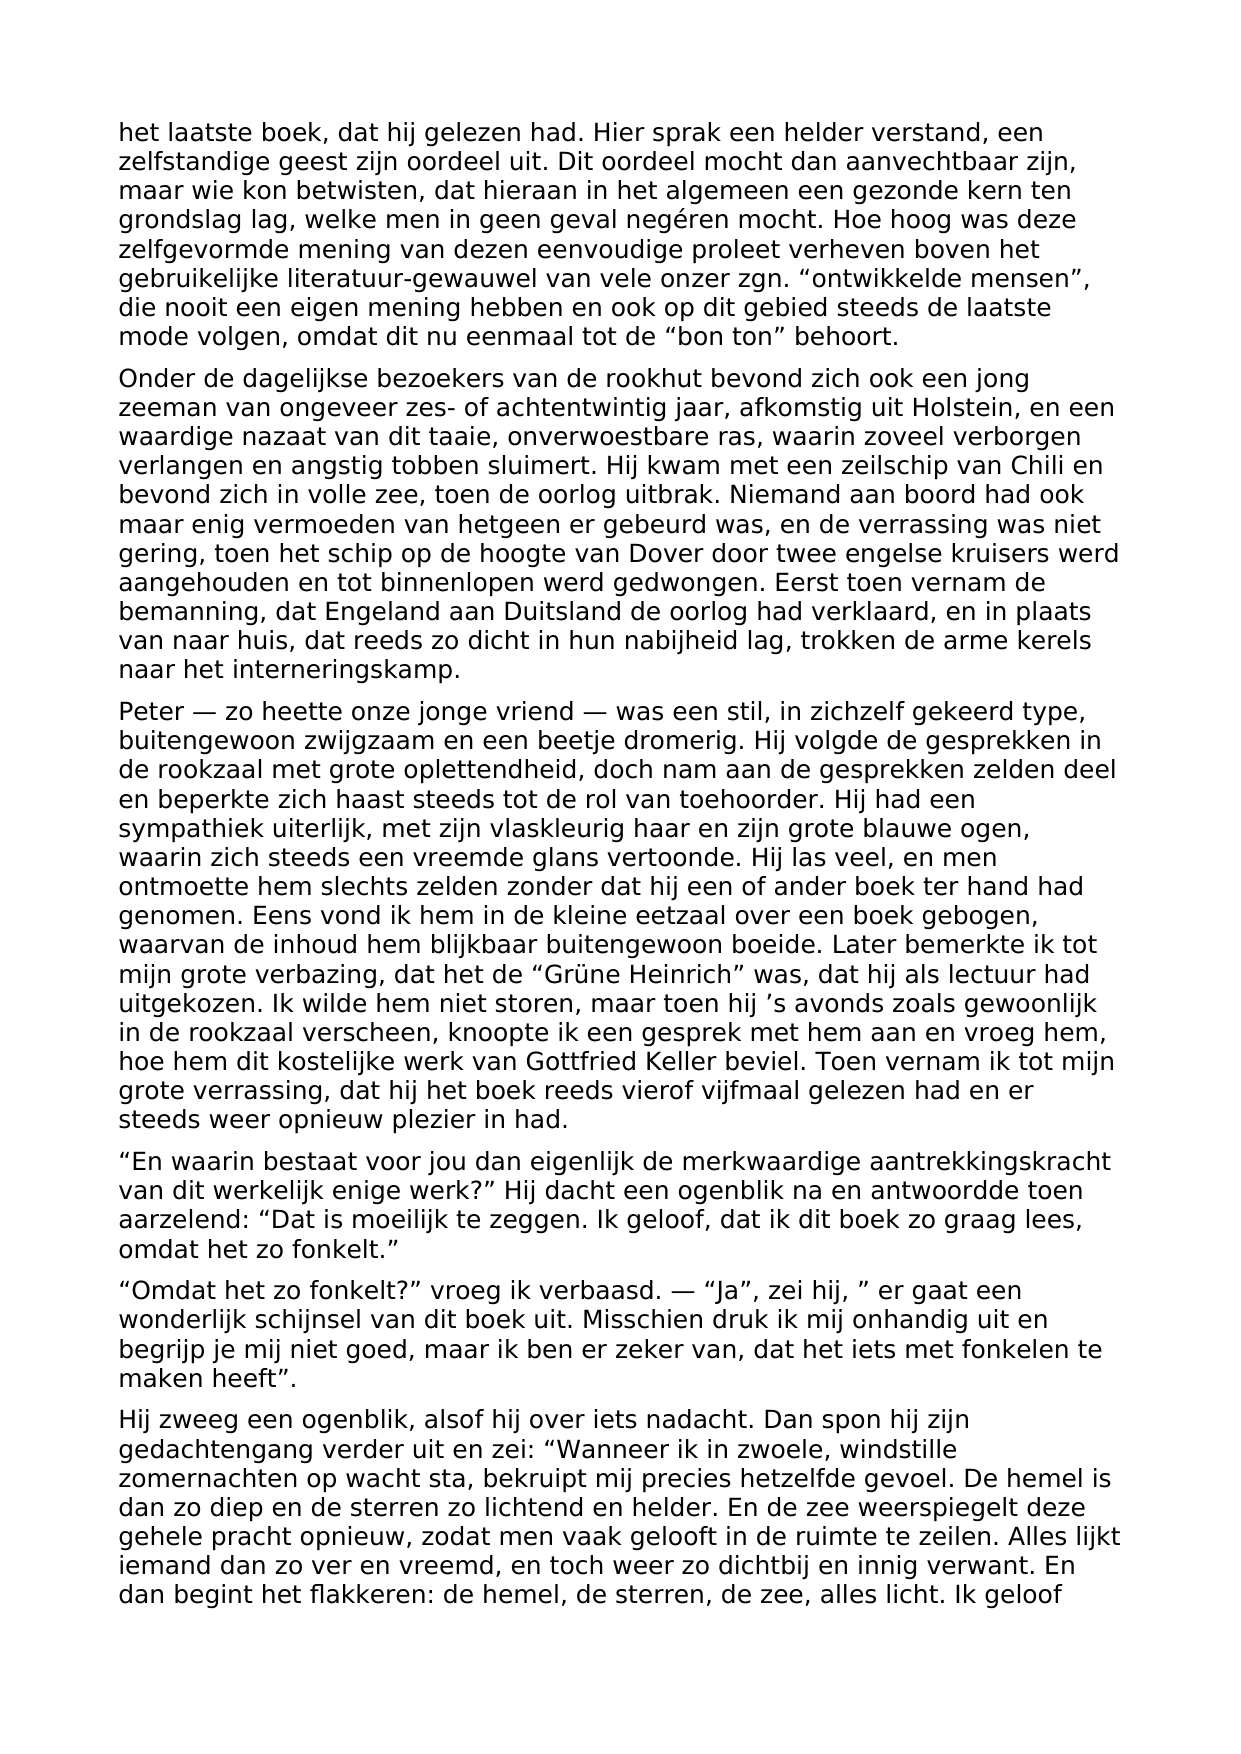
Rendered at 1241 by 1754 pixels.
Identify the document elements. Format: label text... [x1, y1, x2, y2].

text “Omdat het zo fonkelt?” vroeg ik verbaasd. — “Ja”, zei hij, ” er gaat een wonderlijk schijnsel van dit boek uit. Misschien druk ik mij onhandig uit en begrijp je mij niet goed, maar ik ben er zeker van, dat het iets met fonkelen te maken heeft”. [118, 1276, 1122, 1393]
text het laatste boek, dat hij gelezen had. Hier sprak een helder verstand, een zelfstandige geest zijn oordeel uit. Dit oordeel mocht dan aanvechtbaar zijn, maar wie kon betwisten, dat hieraan in het algemeen een gezonde kern ten grondslag lag, welke men in geen geval negéren mocht. Hoe hoog was deze zelfgevormde mening van dezen eenvoudige proleet verheven boven het gebruikelijke literatuur-gewauwel van vele onzer zgn. “ontwikkelde mensen”, die nooit een eigen mening hebben en ook op dit gebied steeds de laatste mode volgen, omdat dit nu eenmaal tot de “bon ton” behoort. [118, 118, 1122, 351]
text “En waarin bestaat voor jou dan eigenlijk de merkwaardige aantrekkingskracht van dit werkelijk enige werk?” Hij dacht een ogenblik na en antwoordde toen aarzelend: “Dat is moeilijk te zeggen. Ik geloof, dat ik dit boek zo graag lees, omdat het zo fonkelt.” [118, 1147, 1122, 1264]
text Hij zweeg een ogenblik, alsof hij over iets nadacht. Dan spon hij zijn gedachtengang verder uit en zei: “Wanneer ik in zwoele, windstille zomernachten op wacht sta, bekruipt mij precies hetzelfde gevoel. De hemel is dan zo diep en de sterren zo lichtend en helder. En de zee weerspiegelt deze gehele pracht opnieuw, zodat men vaak gelooft in de ruimte te zeilen. Alles lijkt iemand dan zo ver en vreemd, en toch weer zo dichtbij en innig verwant. En dan begint het flakkeren: de hemel, de sterren, de zee, alles licht. Ik geloof [118, 1406, 1122, 1610]
text Peter — zo heette onze jonge vriend — was een stil, in zichzelf gekeerd type, buitengewoon zwijgzaam en een beetje dromerig. Hij volgde de gesprekken in de rookzaal met grote oplettendheid, doch nam aan de gesprekken zelden deel en beperkte zich haast steeds tot de rol van toehoorder. Hij had een sympathiek uiterlijk, met zijn vlaskleurig haar en zijn grote blauwe ogen, waarin zich steeds een vreemde glans vertoonde. Hij las veel, en men ontmoette hem slechts zelden zonder dat hij een of ander boek ter hand had genomen. Eens vond ik hem in de kleine eetzaal over een boek gebogen, waarvan de inhoud hem blijkbaar buitengewoon boeide. Later bemerkte ik tot mijn grote verbazing, dat het de “Grüne Heinrich” was, dat hij als lectuur had uitgekozen. Ik wilde hem niet storen, maar toen hij ’s avonds zoals gewoonlijk in de rookzaal verscheen, knoopte ik een gesprek met hem aan en vroeg hem, hoe hem dit kostelijke werk van Gottfried Keller beviel. Toen vernam ik tot mijn grote verrassing, dat hij het boek reeds vierof vijfmaal gelezen had en er steeds weer opnieuw plezier in had. [118, 697, 1122, 1135]
text Onder de dagelijkse bezoekers van de rookhut bevond zich ook een jong zeeman van ongeveer zes- of achtentwintig jaar, afkomstig uit Holstein, en een waardige nazaat van dit taaie, onverwoestbare ras, waarin zoveel verborgen verlangen en angstig tobben sluimert. Hij kwam met een zeilschip van Chili en bevond zich in volle zee, toen de oorlog uitbrak. Niemand aan boord had ook maar enig vermoeden van hetgeen er gebeurd was, en de verrassing was niet gering, toen het schip op de hoogte van Dover door twee engelse kruisers werd aangehouden en tot binnenlopen werd gedwongen. Eerst toen vernam de bemanning, dat Engeland aan Duitsland de oorlog had verklaard, en in plaats van naar huis, dat reeds zo dicht in hun nabijheid lag, trokken de arme kerels naar het interneringskamp. [118, 364, 1122, 685]
